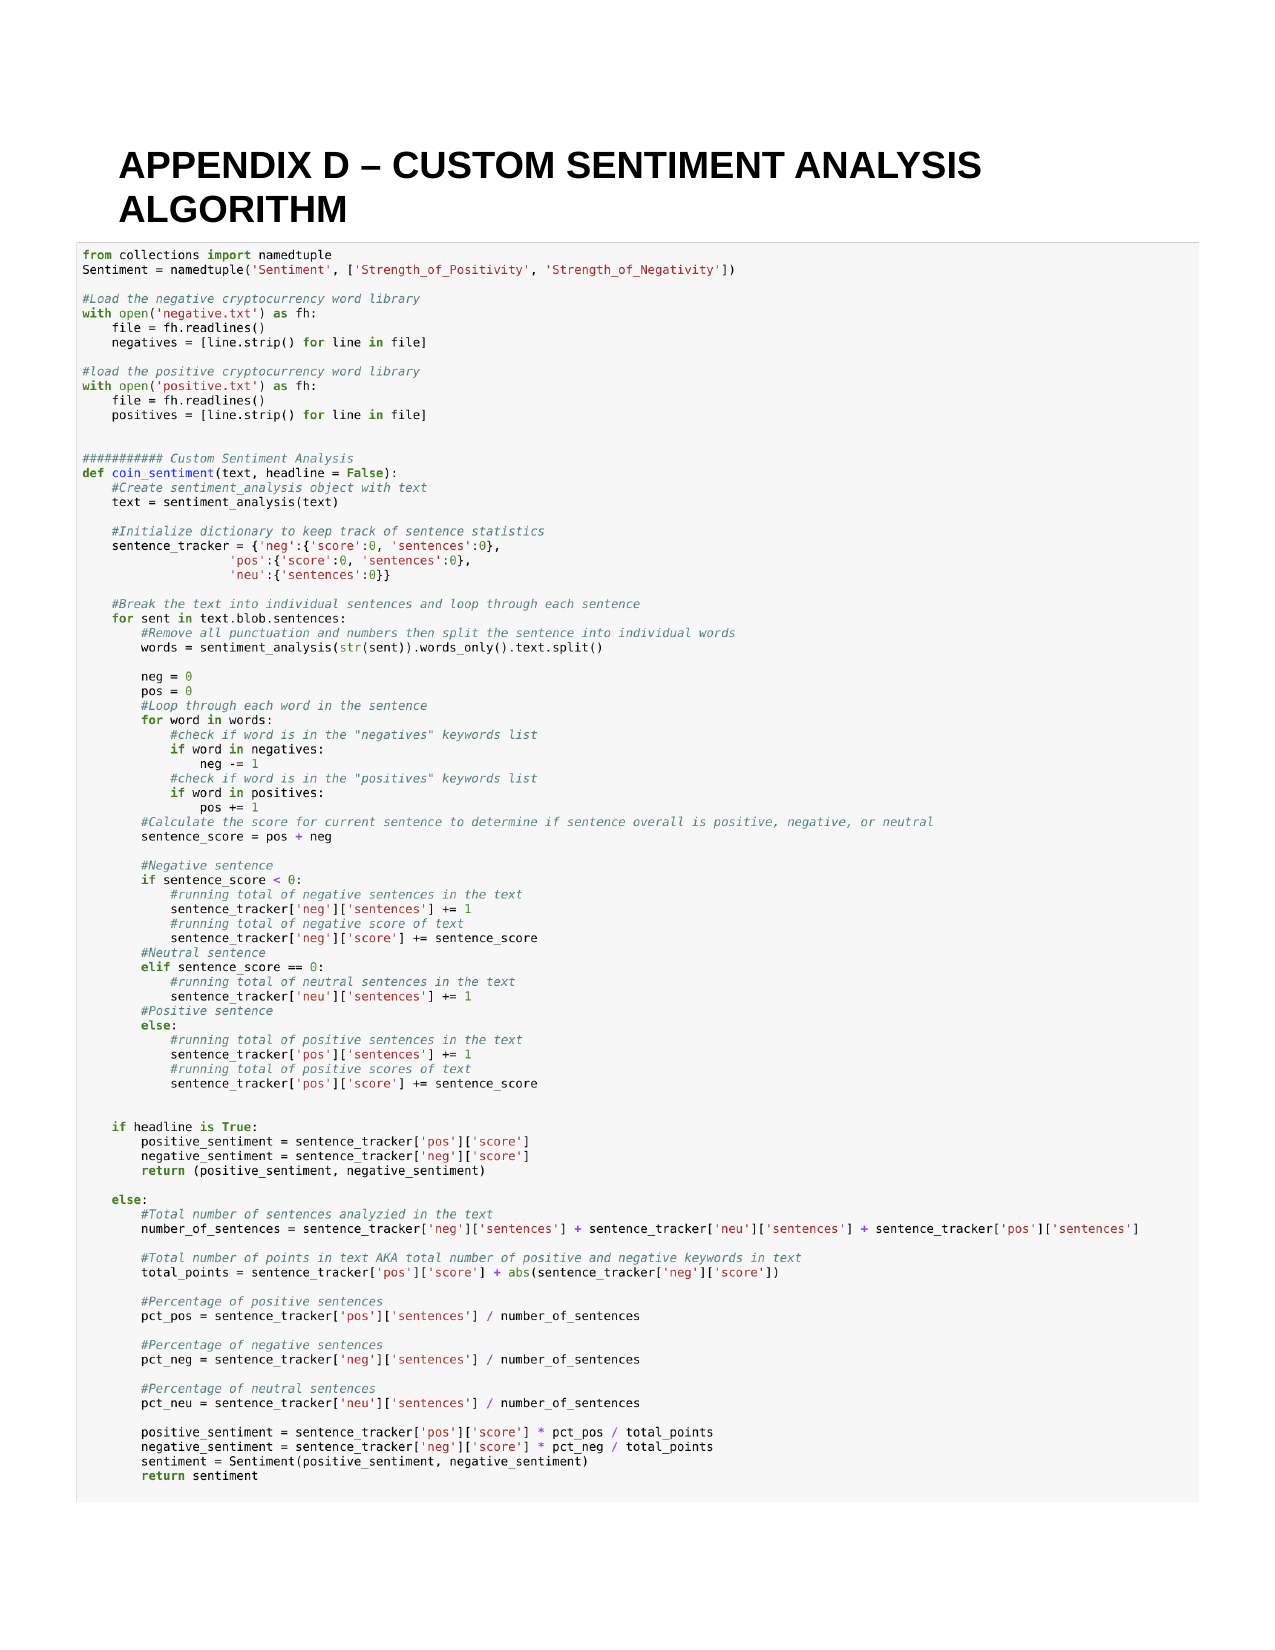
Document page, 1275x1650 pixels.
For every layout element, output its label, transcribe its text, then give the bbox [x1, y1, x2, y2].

subtitle APPENDIX D – CUSTOM SENTIMENT ANALYSIS ALGORITHM [118, 143, 1157, 230]
picture [76, 242, 1199, 1502]
